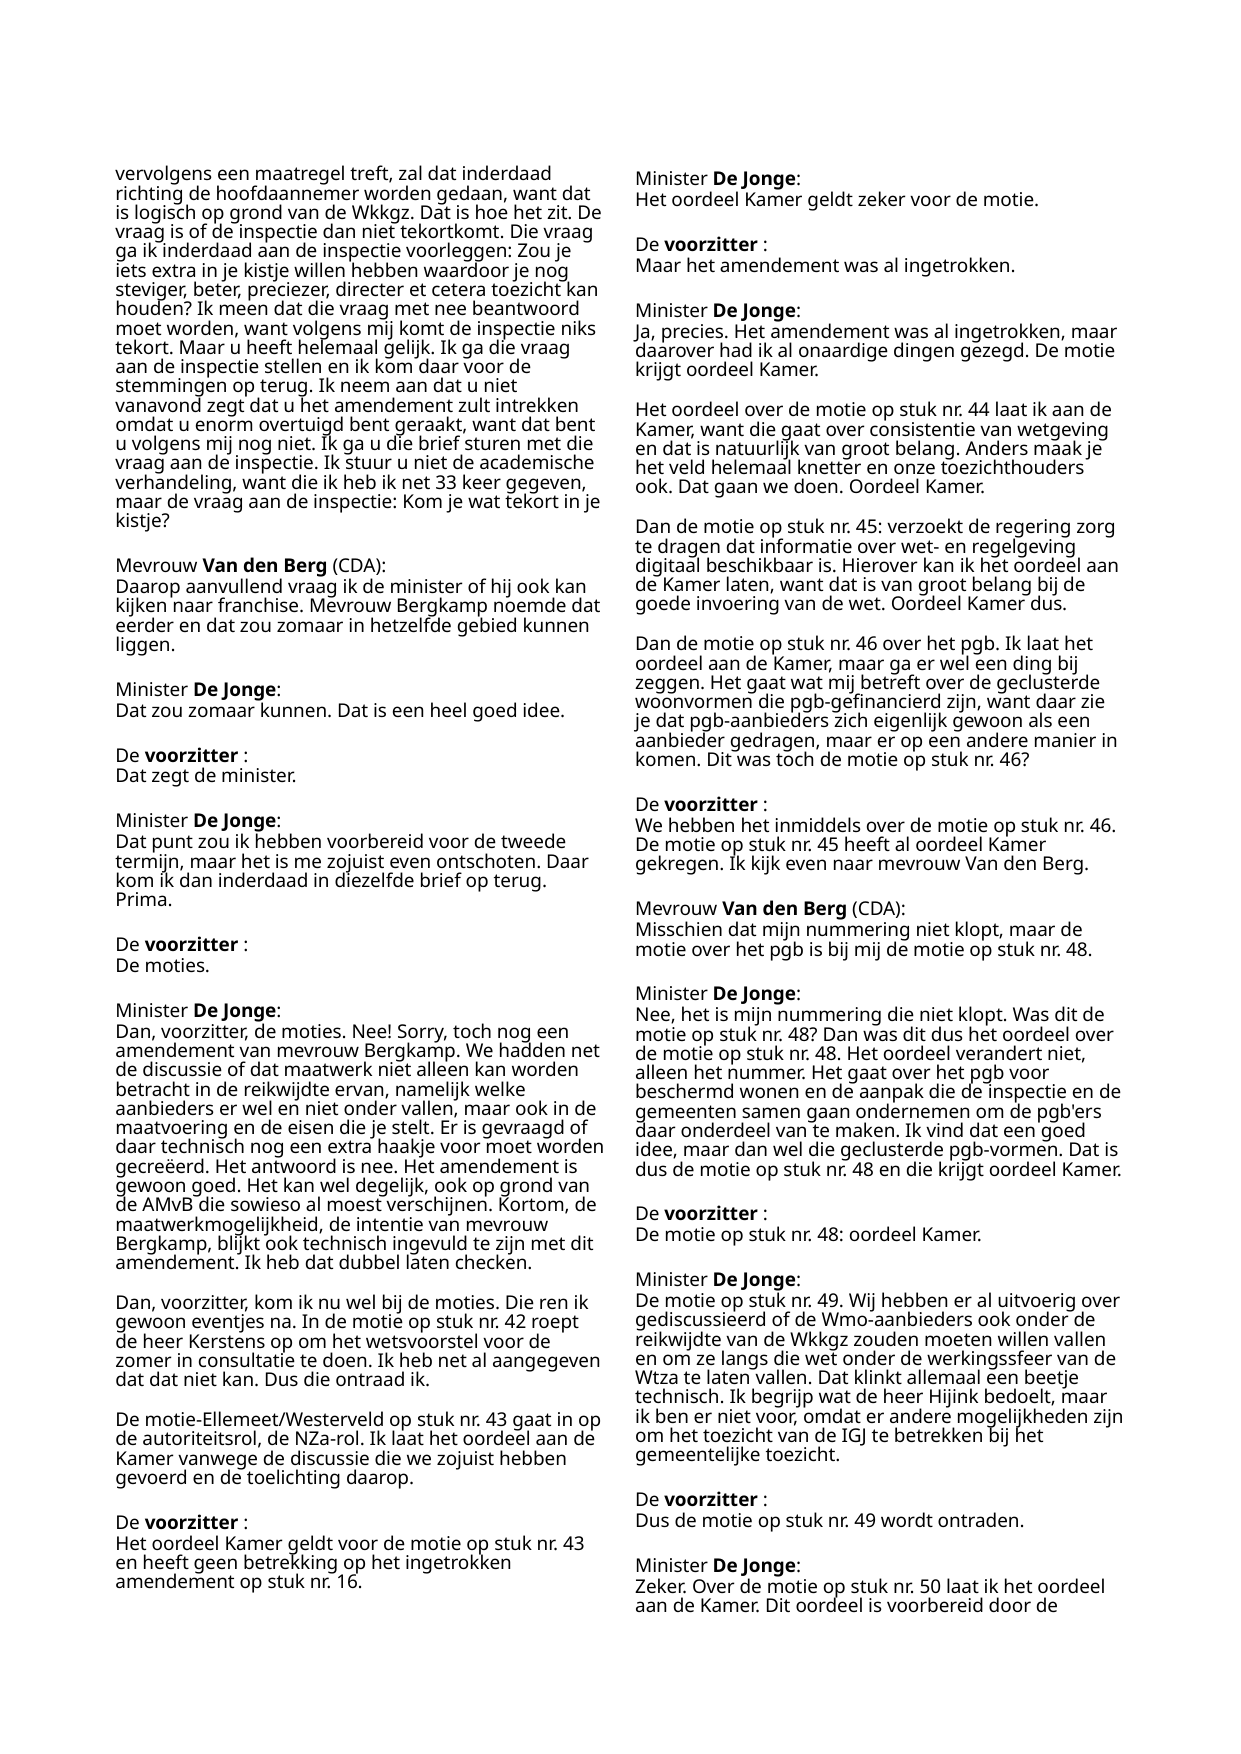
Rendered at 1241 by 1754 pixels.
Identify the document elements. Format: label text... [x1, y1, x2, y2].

text Minister De Jonge: [635, 165, 1125, 191]
text Ja, precies. Het amendement was al ingetrokken, maar daarover had ik al onaardige dingen gezegd. De motie krijgt oordeel Kamer. [635, 323, 1125, 381]
text De voorzitter : [635, 231, 1125, 257]
text Dan de motie op stuk nr. 45: verzoekt de regering zorg te dragen dat informatie over wet- en regelgeving digitaal beschikbaar is. Hierover kan ik het oordeel aan de Kamer laten, want dat is van groot belang bij de goede invoering van de wet. Oordeel Kamer dus. [635, 518, 1125, 615]
text Dat punt zou ik hebben voorbereid voor de tweede termijn, maar het is me zojuist even ontschoten. Daar kom ik dan inderdaad in diezelfde brief op terug. Prima. [115, 833, 605, 910]
text De moties. [115, 957, 605, 976]
text Dan de motie op stuk nr. 46 over het pgb. Ik laat het oordeel aan de Kamer, maar ga er wel een ding bij zeggen. Het gaat wat mij betreft over de geclusterde woonvormen die pgb-gefinancierd zijn, want daar zie je dat pgb-aanbieders zich eigenlijk gewoon als een aanbieder gedragen, maar er op een andere manier in komen. Dit was toch de motie op stuk nr. 46? [635, 635, 1125, 770]
text Minister De Jonge: [115, 676, 605, 702]
text Mevrouw Van den Berg (CDA): [635, 896, 1125, 921]
text De voorzitter : [115, 931, 605, 957]
text De voorzitter : [635, 1201, 1125, 1226]
text De motie op stuk nr. 49. Wij hebben er al uitvoerig over gediscussieerd of de Wmo-aanbieders ook onder de reikwijdte van de Wkkgz zouden moeten willen vallen en om ze langs die wet onder de werkingssfeer van de Wtza te laten vallen. Dat klinkt allemaal een beetje technisch. Ik begrijp wat de heer Hijink bedoelt, maar ik ben er niet voor, omdat er andere mogelijkheden zijn om het toezicht van de IGJ te betrekken bij het gemeentelijke toezicht. [635, 1292, 1125, 1466]
text Misschien dat mijn nummering niet klopt, maar de motie over het pgb is bij mij de motie op stuk nr. 48. [635, 921, 1125, 960]
text Dan, voorzitter, de moties. Nee! Sorry, toch nog een amendement van mevrouw Bergkamp. We hadden net de discussie of dat maatwerk niet alleen kan worden betracht in de reikwijdte ervan, namelijk welke aanbieders er wel en niet onder vallen, maar ook in de maatvoering en de eisen die je stelt. Er is gevraagd of daar technisch nog een extra haakje voor moet worden gecreëerd. Het antwoord is nee. Het amendement is gewoon goed. Het kan wel degelijk, ook op grond van de AMvB die sowieso al moest verschijnen. Kortom, de maatwerkmogelijkheid, de intentie van mevrouw Bergkamp, blijkt ook technisch ingevuld te zijn met dit amendement. Ik heb dat dubbel laten checken. [115, 1023, 605, 1273]
text Daarop aanvullend vraag ik de minister of hij ook kan kijken naar franchise. Mevrouw Bergkamp noemde dat eerder en dat zou zomaar in hetzelfde gebied kunnen liggen. [115, 578, 605, 655]
text Minister De Jonge: [635, 981, 1125, 1006]
text De motie-Ellemeet/Westerveld op stuk nr. 43 gaat in op de autoriteitsrol, de NZa-rol. Ik laat het oordeel aan de Kamer vanwege de discussie die we zojuist hebben gevoerd en de toelichting daarop. [115, 1411, 605, 1488]
text Dat zou zomaar kunnen. Dat is een heel goed idee. [115, 702, 605, 721]
text Nee, het is mijn nummering die niet klopt. Was dit de motie op stuk nr. 48? Dan was dit dus het oordeel over de motie op stuk nr. 48. Het oordeel verandert niet, alleen het nummer. Het gaat over het pgb voor beschermd wonen en de aanpak die de inspectie en de gemeenten samen gaan ondernemen om de pgb'ers daar onderdeel van te maken. Ik vind dat een goed idee, maar dan wel die geclusterde pgb-vormen. Dat is dus de motie op stuk nr. 48 en die krijgt oordeel Kamer. [635, 1006, 1125, 1180]
text Minister De Jonge: [635, 1552, 1125, 1578]
text Minister De Jonge: [635, 1266, 1125, 1292]
text Dat zegt de minister. [115, 767, 605, 787]
text De voorzitter : [115, 1509, 605, 1535]
text Het oordeel Kamer geldt zeker voor de motie. [635, 191, 1125, 210]
text Maar het amendement was al ingetrokken. [635, 257, 1125, 276]
text Minister De Jonge: [115, 808, 605, 833]
text We hebben het inmiddels over de motie op stuk nr. 46. De motie op stuk nr. 45 heeft al oordeel Kamer gekregen. Ik kijk even naar mevrouw Van den Berg. [635, 817, 1125, 875]
text Mevrouw Van den Berg (CDA): [115, 552, 605, 578]
text De motie op stuk nr. 48: oordeel Kamer. [635, 1226, 1125, 1246]
text Het oordeel Kamer geldt voor de motie op stuk nr. 43 en heeft geen betrekking op het ingetrokken amendement op stuk nr. 16. [115, 1535, 605, 1593]
text De voorzitter : [635, 791, 1125, 817]
text Dan, voorzitter, kom ik nu wel bij de moties. Die ren ik gewoon eventjes na. In de motie op stuk nr. 42 roept de heer Kerstens op om het wetsvoorstel voor de zomer in consultatie te doen. Ik heb net al aangegeven dat dat niet kan. Dus die ontraad ik. [115, 1294, 605, 1390]
text De voorzitter : [115, 742, 605, 767]
text vervolgens een maatregel treft, zal dat inderdaad richting de hoofdaannemer worden gedaan, want dat is logisch op grond van de Wkkgz. Dat is hoe het zit. De vraag is of de inspectie dan niet tekortkomt. Die vraag ga ik inderdaad aan de inspectie voorleggen: Zou je iets extra in je kistje willen hebben waardoor je nog steviger, beter, preciezer, directer et cetera toezicht kan houden? Ik meen dat die vraag met nee beantwoord moet worden, want volgens mij komt de inspectie niks tekort. Maar u heeft helemaal gelijk. Ik ga die vraag aan de inspectie stellen en ik kom daar voor de stemmingen op terug. Ik neem aan dat u niet vanavond zegt dat u het amendement zult intrekken omdat u enorm overtuigd bent geraakt, want dat bent u volgens mij nog niet. Ik ga u die brief sturen met die vraag aan de inspectie. Ik stuur u niet de academische verhandeling, want die ik heb ik net 33 keer gegeven, maar de vraag aan de inspectie: Kom je wat tekort in je kistje? [115, 165, 605, 531]
text De voorzitter : [635, 1486, 1125, 1512]
text Zeker. Over de motie op stuk nr. 50 laat ik het oordeel aan de Kamer. Dit oordeel is voorbereid door de [635, 1578, 1125, 1617]
text Dus de motie op stuk nr. 49 wordt ontraden. [635, 1512, 1125, 1531]
text Minister De Jonge: [635, 297, 1125, 323]
text Het oordeel over de motie op stuk nr. 44 laat ik aan de Kamer, want die gaat over consistentie van wetgeving en dat is natuurlijk van groot belang. Anders maak je het veld helemaal knetter en onze toezichthouders ook. Dat gaan we doen. Oordeel Kamer. [635, 401, 1125, 498]
text Minister De Jonge: [115, 997, 605, 1023]
